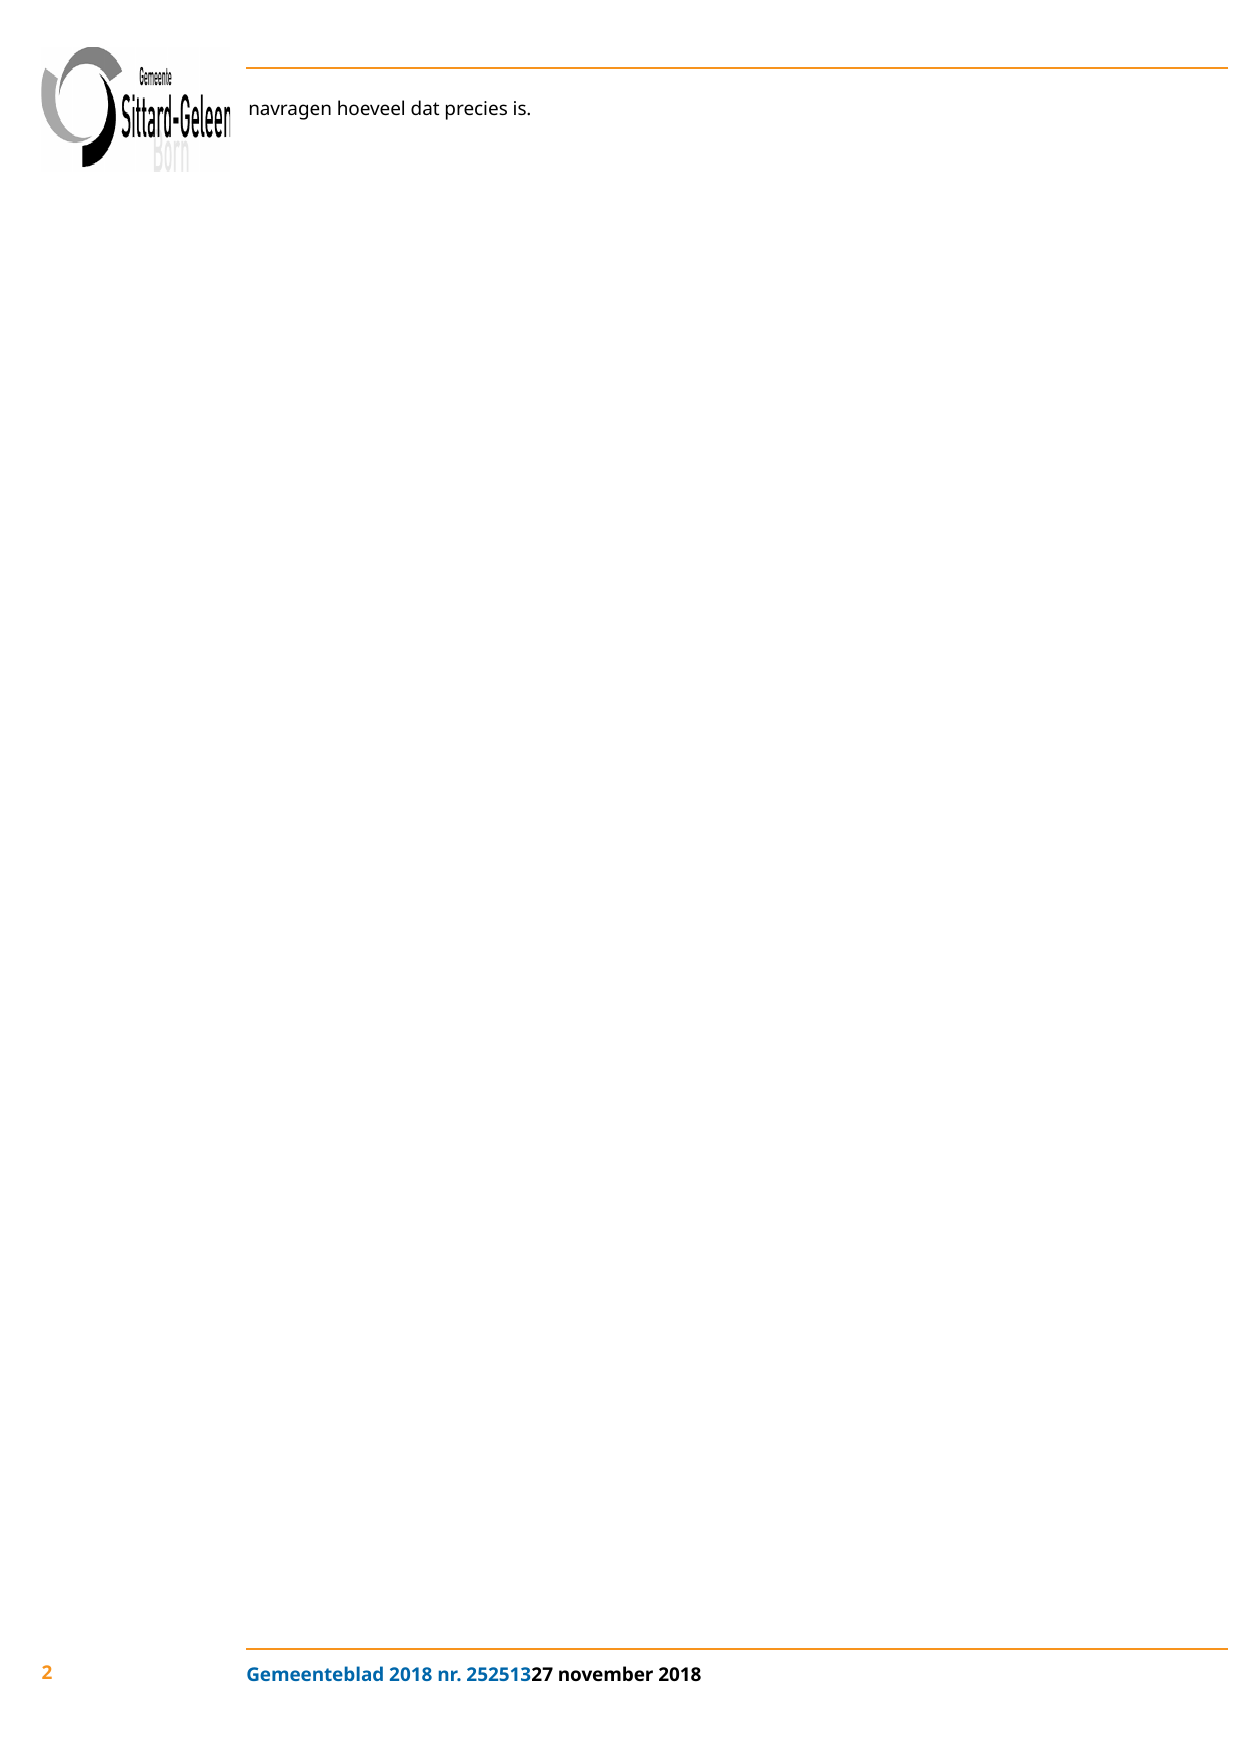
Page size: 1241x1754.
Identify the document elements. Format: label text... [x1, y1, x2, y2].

picture [41, 47, 231, 172]
text navragen hoeveel dat precies is. [248, 95, 1152, 121]
